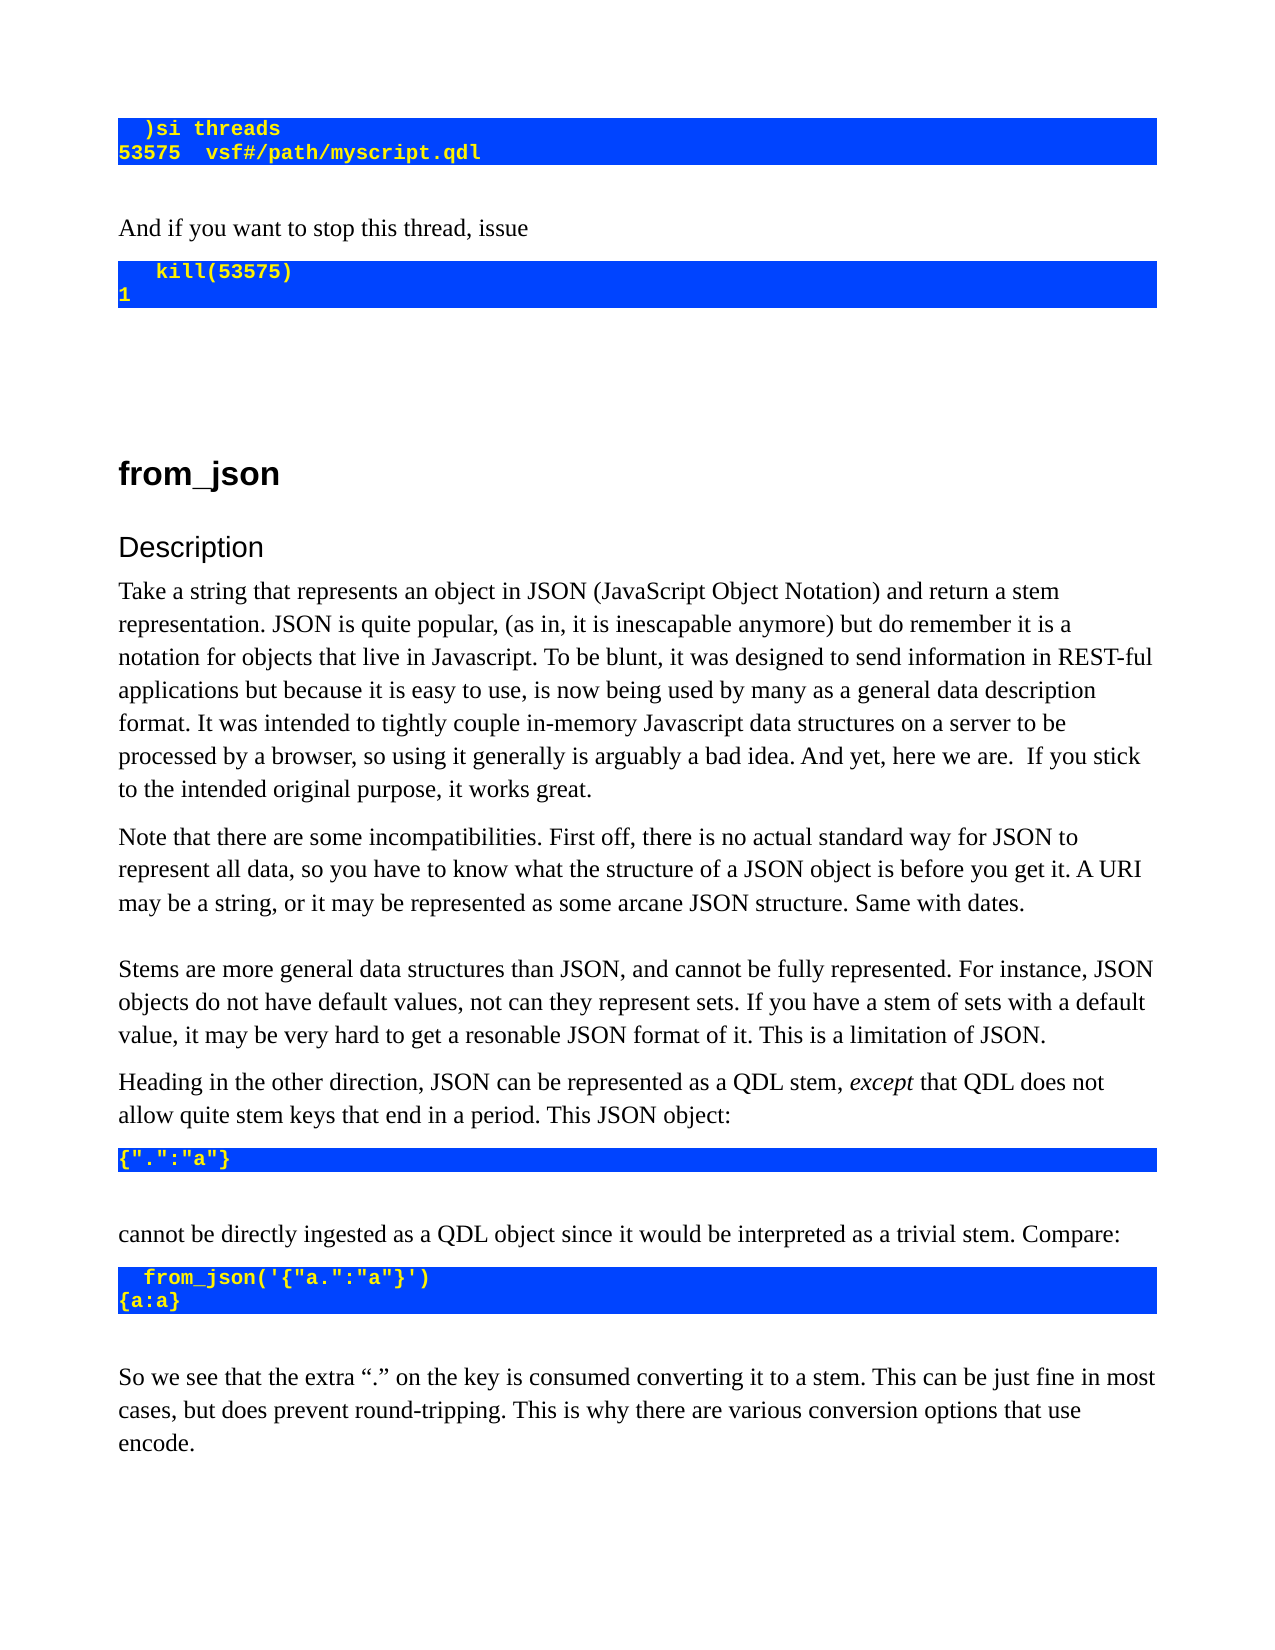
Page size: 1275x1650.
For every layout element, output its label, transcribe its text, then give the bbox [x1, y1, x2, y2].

text {a:a} [118, 1290, 1157, 1314]
text )si threads [118, 118, 1157, 142]
text Take a string that represents an object in JSON (JavaScript Object Notation) and return a stem representation. JSON is quite popular, (as in, it is inescapable anymore) but do remember it is a notation for objects that live in Javascript. To be blunt, it was designed to send information in REST-ful applications but because it is easy to use, is now being used by many as a general data description format. It was intended to tightly couple in-memory Javascript data structures on a server to be processed by a browser, so using it generally is arguably a bad idea. And yet, here we are. If you stick to the intended original purpose, it works great. [118, 576, 1157, 803]
text {".":"a"} [118, 1148, 1157, 1172]
text And if you want to stop this thread, issue [118, 213, 1157, 242]
subtitle Description [118, 530, 1157, 563]
text 1 [118, 284, 1157, 308]
text cannot be directly ingested as a QDL object since it would be interpreted as a trivial stem. Compare: [118, 1219, 1157, 1248]
text So we see that the extra “.” on the key is consumed converting it to a stem. This can be just fine in most cases, but does prevent round-tripping. This is why there are various conversion options that use encode. [118, 1362, 1157, 1456]
text Heading in the other direction, JSON can be represented as a QDL stem, except that QDL does not allow quite stem keys that end in a period. This JSON object: [118, 1067, 1157, 1129]
text from_json('{"a.":"a"}') [118, 1267, 1157, 1290]
text 53575 vsf#/path/myscript.qdl [118, 142, 1157, 165]
subtitle from_json [118, 376, 1157, 492]
text kill(53575) [118, 261, 1157, 284]
text Note that there are some incompatibilities. First off, there is no actual standard way for JSON to represent all data, so you have to know what the structure of a JSON object is before you get it. A URI may be a string, or it may be represented as some arcane JSON structure. Same with dates. Stems are more general data structures than JSON, and cannot be fully represented. For instance, JSON objects do not have default values, not can they represent sets. If you have a stem of sets with a default value, it may be very hard to get a resonable JSON format of it. This is a limitation of JSON. [118, 822, 1157, 1048]
